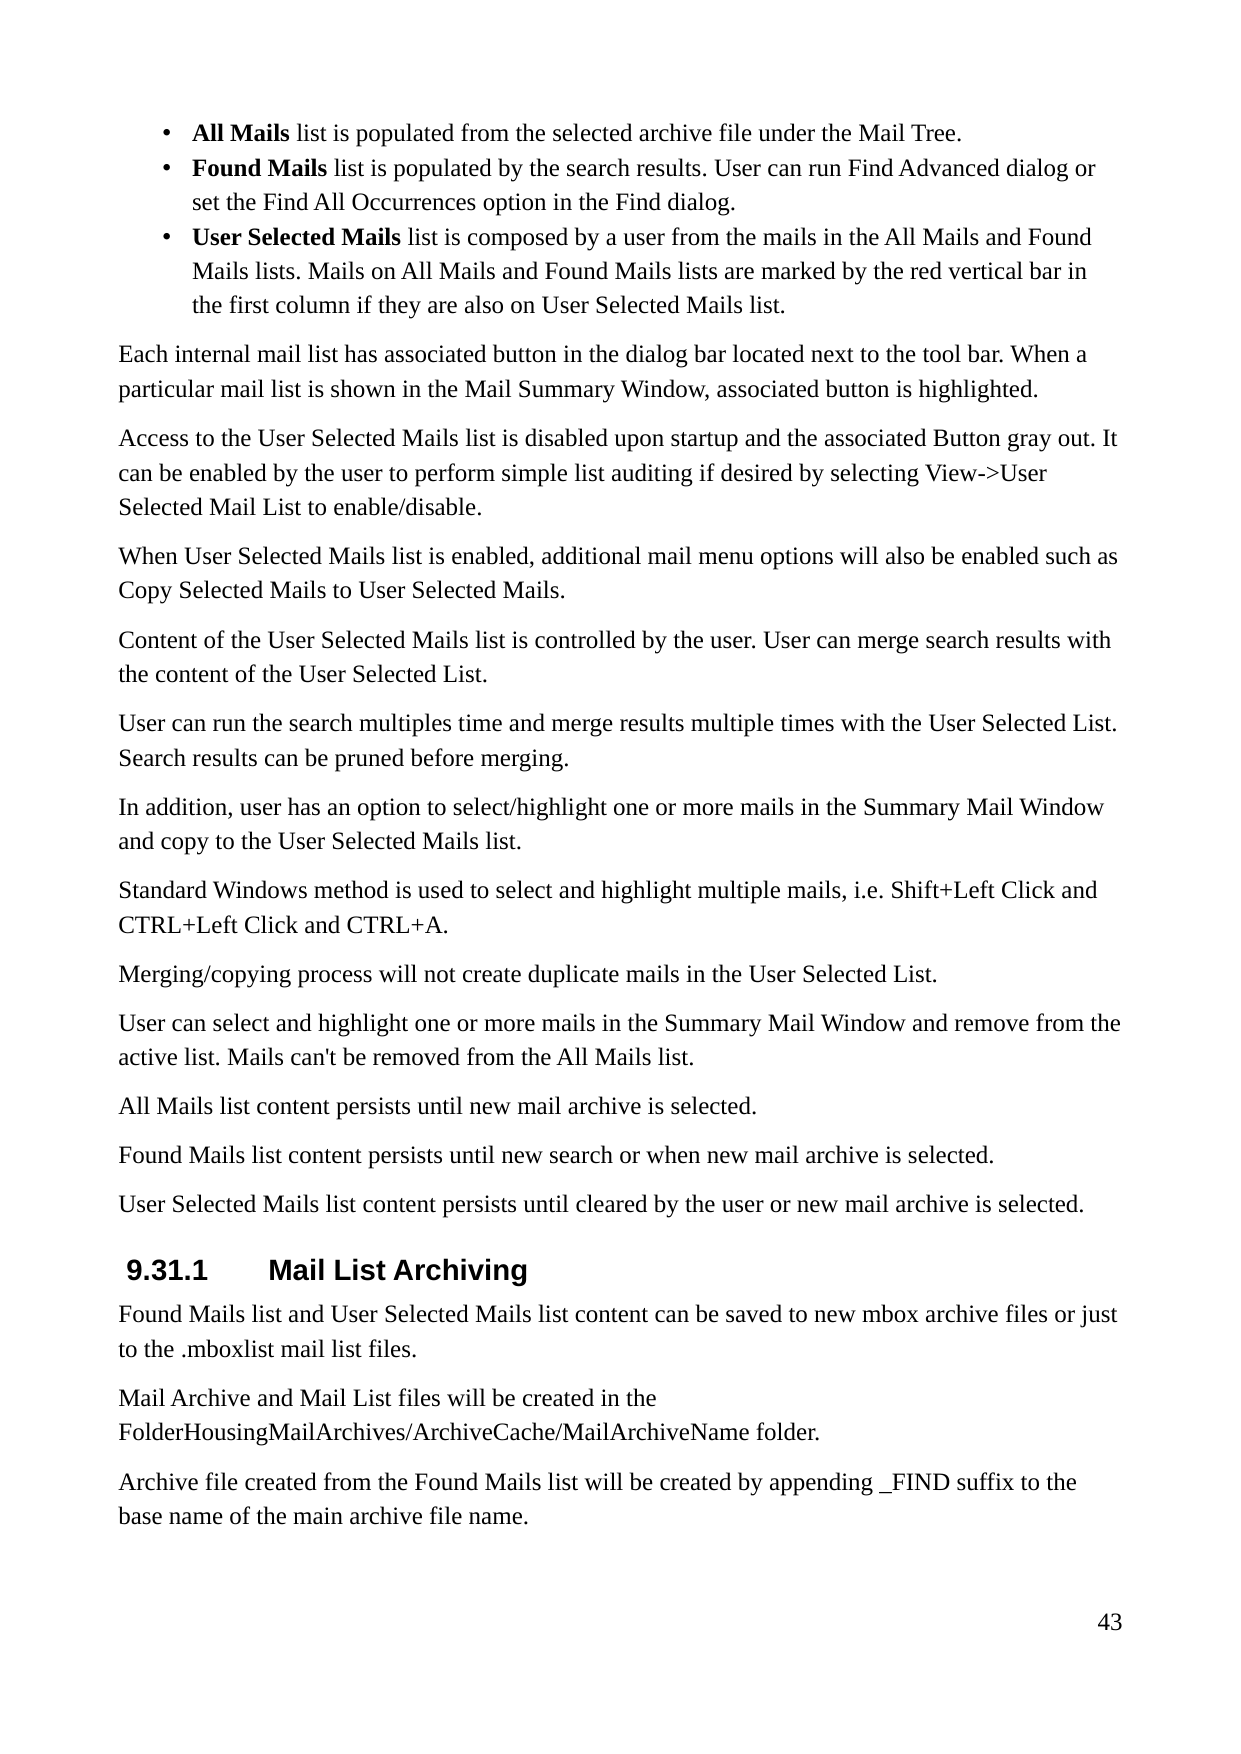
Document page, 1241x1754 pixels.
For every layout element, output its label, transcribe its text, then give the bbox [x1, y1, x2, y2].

list All Mails list is populated from the selected archive file under the Mail Tree. [162, 118, 1122, 147]
text User Selected Mails list content persists until cleared by the user or new mail archive is selected. [118, 1189, 1122, 1218]
text User can select and highlight one or more mails in the Summary Mail Window and remove from the active list. Mails can't be removed from the All Mails list. [118, 1008, 1122, 1071]
list User Selected Mails list is composed by a user from the mails in the All Mails and Found Mails lists. Mails on All Mails and Found Mails lists are marked by the red vertical bar in the first column if they are also on User Selected Mails list. [162, 222, 1122, 319]
text Mail Archive and Mail List files will be created in the FolderHousingMailArchives/ArchiveCache/MailArchiveName folder. [118, 1383, 1122, 1446]
text Merging/copying process will not create duplicate mails in the User Selected List. [118, 959, 1122, 988]
text Each internal mail list has associated button in the dialog bar located next to the tool bar. When a particular mail list is shown in the Mail Summary Window, associated button is highlighted. [118, 339, 1122, 403]
text Found Mails list and User Selected Mails list content can be saved to new mbox archive files or just to the .mboxlist mail list files. [118, 1299, 1122, 1363]
text All Mails list content persists until new mail archive is selected. [118, 1091, 1122, 1120]
text Access to the User Selected Mails list is disabled upon startup and the associated Button gray out. It can be enabled by the user to perform simple list auditing if desired by selecting View->User Selected Mail List to enable/disable. [118, 423, 1122, 521]
text In addition, user has an option to select/highlight one or more mails in the Summary Mail Window and copy to the User Selected Mails list. [118, 792, 1122, 855]
text When User Selected Mails list is enabled, additional mail menu options will also be enabled such as Copy Selected Mails to User Selected Mails. [118, 541, 1122, 604]
subtitle Mail List Archiving [118, 1253, 1122, 1287]
text User can run the search multiples time and merge results multiple times with the User Selected List. Search results can be pruned before merging. [118, 708, 1122, 771]
text Archive file created from the Found Mails list will be created by appending _FIND suffix to the base name of the main archive file name. [118, 1467, 1122, 1530]
list Found Mails list is populated by the search results. User can run Find Advanced dialog or set the Find All Occurrences option in the Find dialog. [162, 153, 1122, 216]
text Standard Windows method is used to select and highlight multiple mails, i.e. Shift+Left Click and CTRL+Left Click and CTRL+A. [118, 875, 1122, 938]
text Found Mails list content persists until new search or when new mail archive is selected. [118, 1141, 1122, 1169]
text Content of the User Selected Mails list is controlled by the user. User can merge search results with the content of the User Selected List. [118, 625, 1122, 688]
